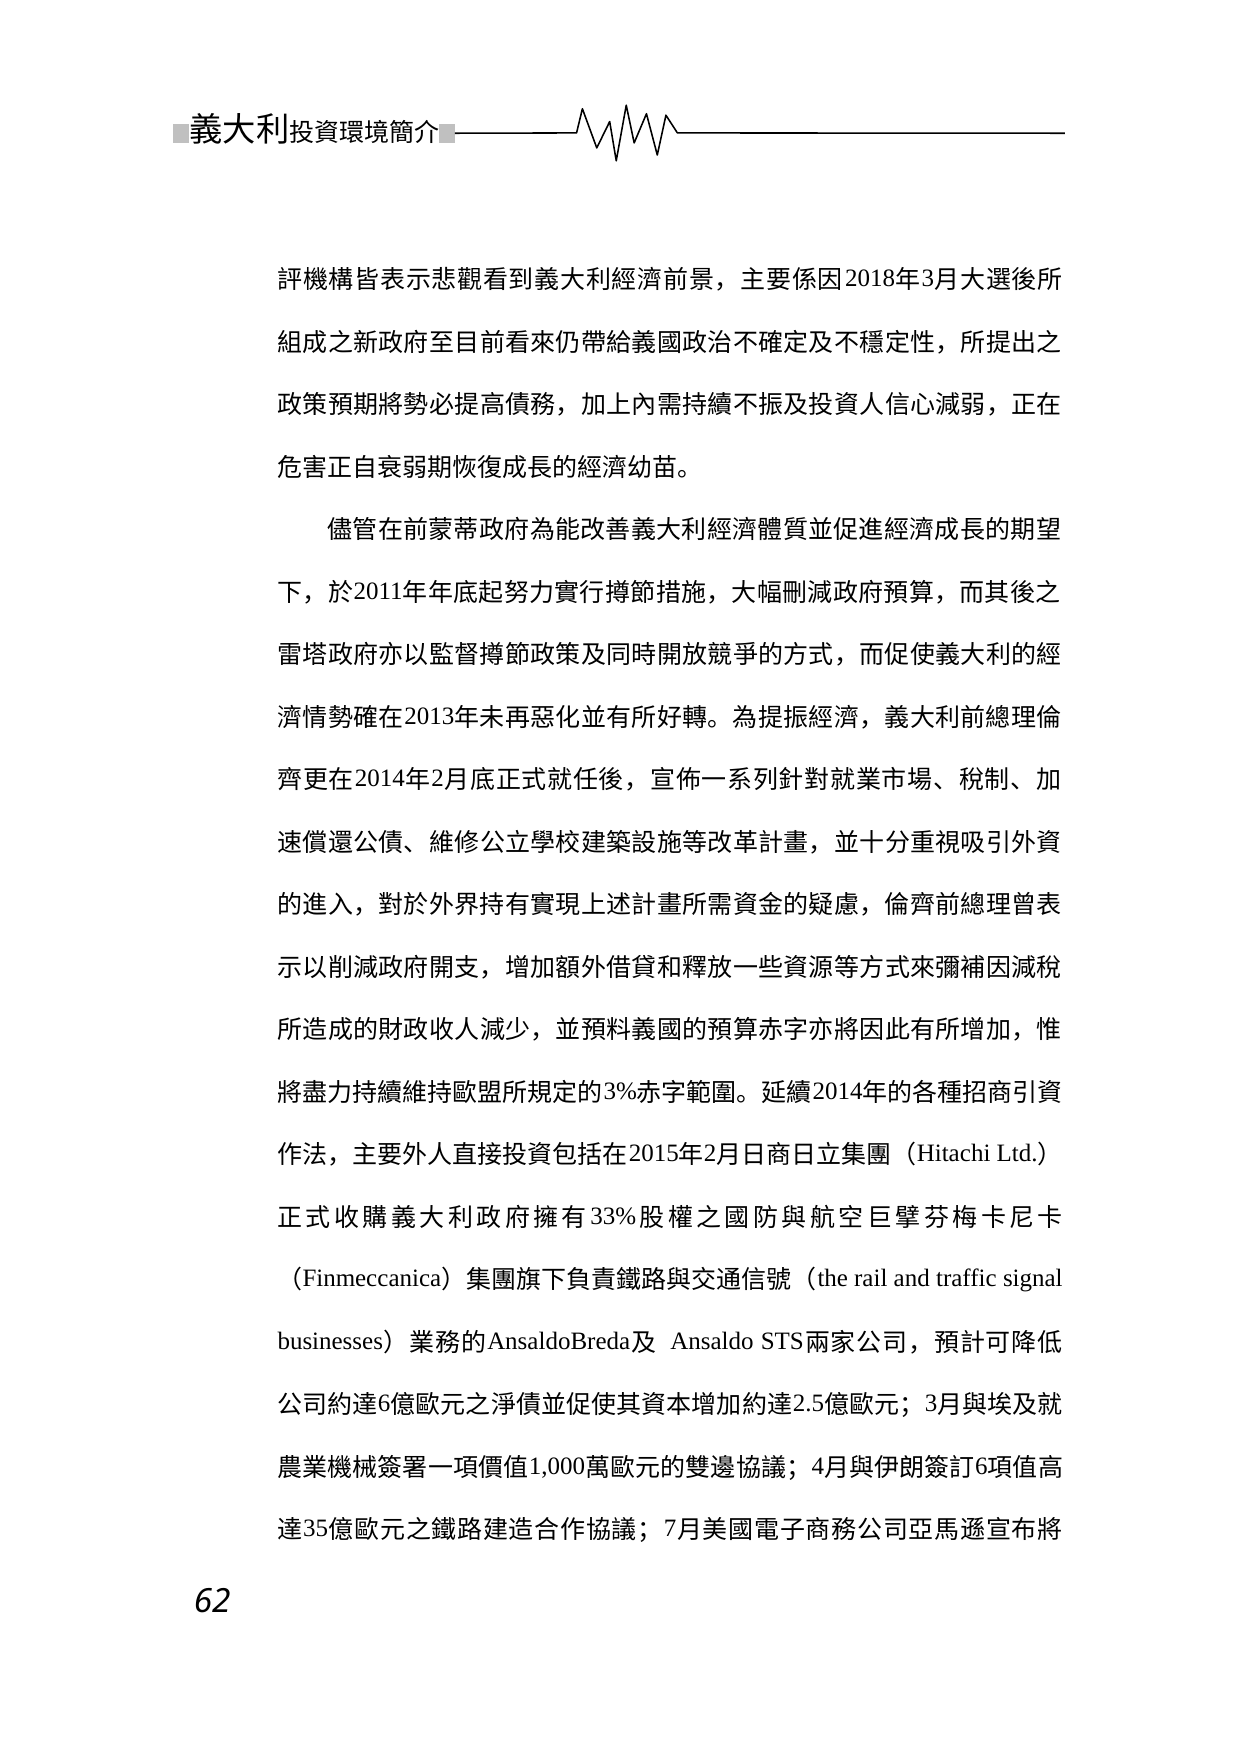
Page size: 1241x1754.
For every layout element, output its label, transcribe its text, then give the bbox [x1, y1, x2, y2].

text 儘管在前蒙蒂政府為能改善義大利經濟體質並促進經濟成長的期望下，於2011年年底起努力實行撙節措施，大幅刪減政府預算，而其後之雷塔政府亦以監督撙節政策及同時開放競爭的方式，而促使義大利的經濟情勢確在2013年未再惡化並有所好轉。為提振經濟，義大利前總理倫齊更在2014年2月底正式就任後，宣佈一系列針對就業市場、稅制、加速償還公債、維修公立學校建築設施等改革計畫，並十分重視吸引外資的進入，對於外界持有實現上述計畫所需資金的疑慮，倫齊前總理曾表示以削減政府開支，增加額外借貸和釋放一些資源等方式來彌補因減稅所造成的財政收人減少，並預料義國的預算赤字亦將因此有所增加，惟將盡力持續維持歐盟所規定的3%赤字範圍。延續2014年的各種招商引資作法，主要外人直接投資包括在2015年2月日商日立集團（Hitachi Ltd.）正式收購義大利政府擁有33%股權之國防與航空巨擘芬梅卡尼卡（Finmeccanica）集團旗下負責鐵路與交通信號（the rail and traffic signal businesses）業務的AnsaldoBreda及 Ansaldo STS兩家公司，預計可降低公司約達6億歐元之淨債並促使其資本增加約達2.5億歐元；3月與埃及就農業機械簽署一項價值1,000萬歐元的雙邊協議；4月與伊朗簽訂6項值高達35億歐元之鐵路建造合作協議；7月美國電子商務公司亞馬遜宣布將 [277, 486, 1063, 1549]
text 評機構皆表示悲觀看到義大利經濟前景，主要係因2018年3月大選後所組成之新政府至目前看來仍帶給義國政治不確定及不穩定性，所提出之政策預期將勢必提高債務，加上內需持續不振及投資人信心減弱，正在危害正自衰弱期恢復成長的經濟幼苗。 [277, 236, 1063, 486]
